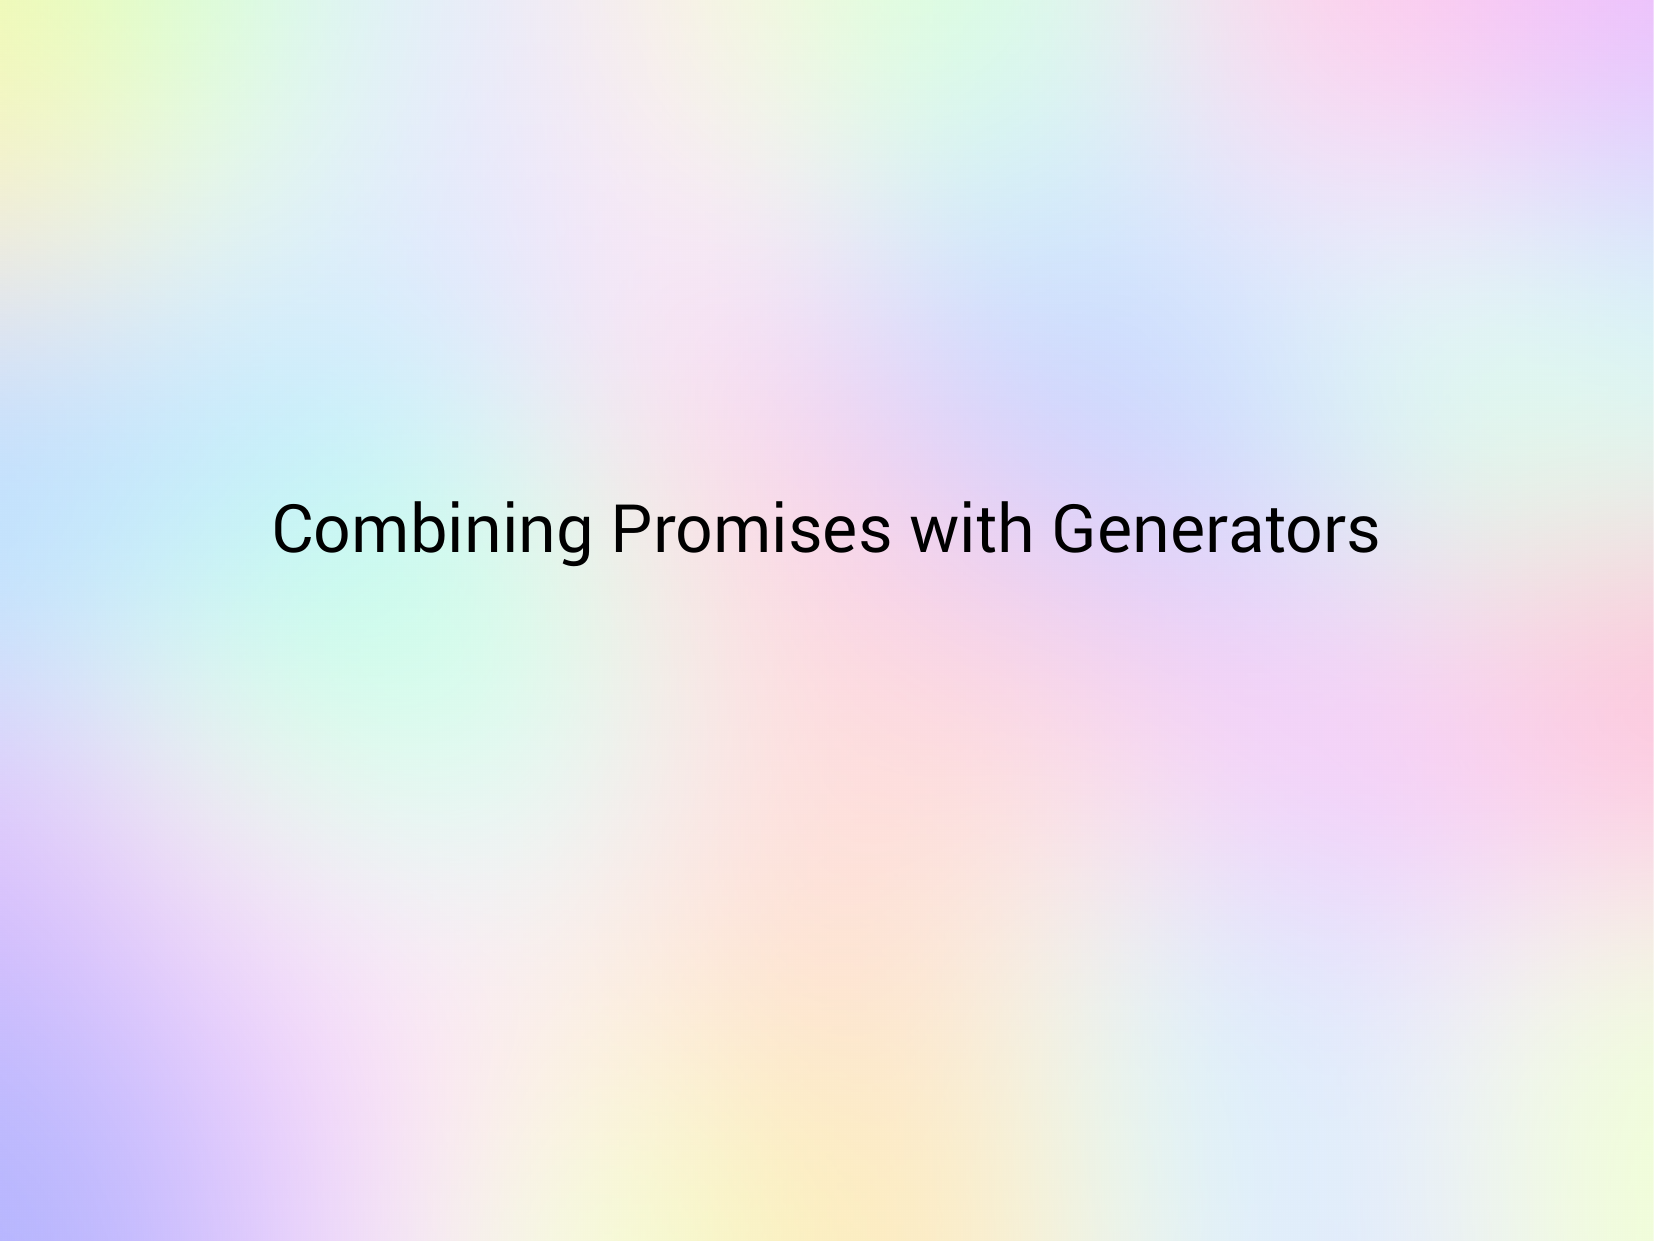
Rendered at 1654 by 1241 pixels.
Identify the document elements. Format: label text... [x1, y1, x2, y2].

picture [0, 0, 1654, 1241]
subtitle Combining Promises with Generators [82, 49, 1571, 1010]
